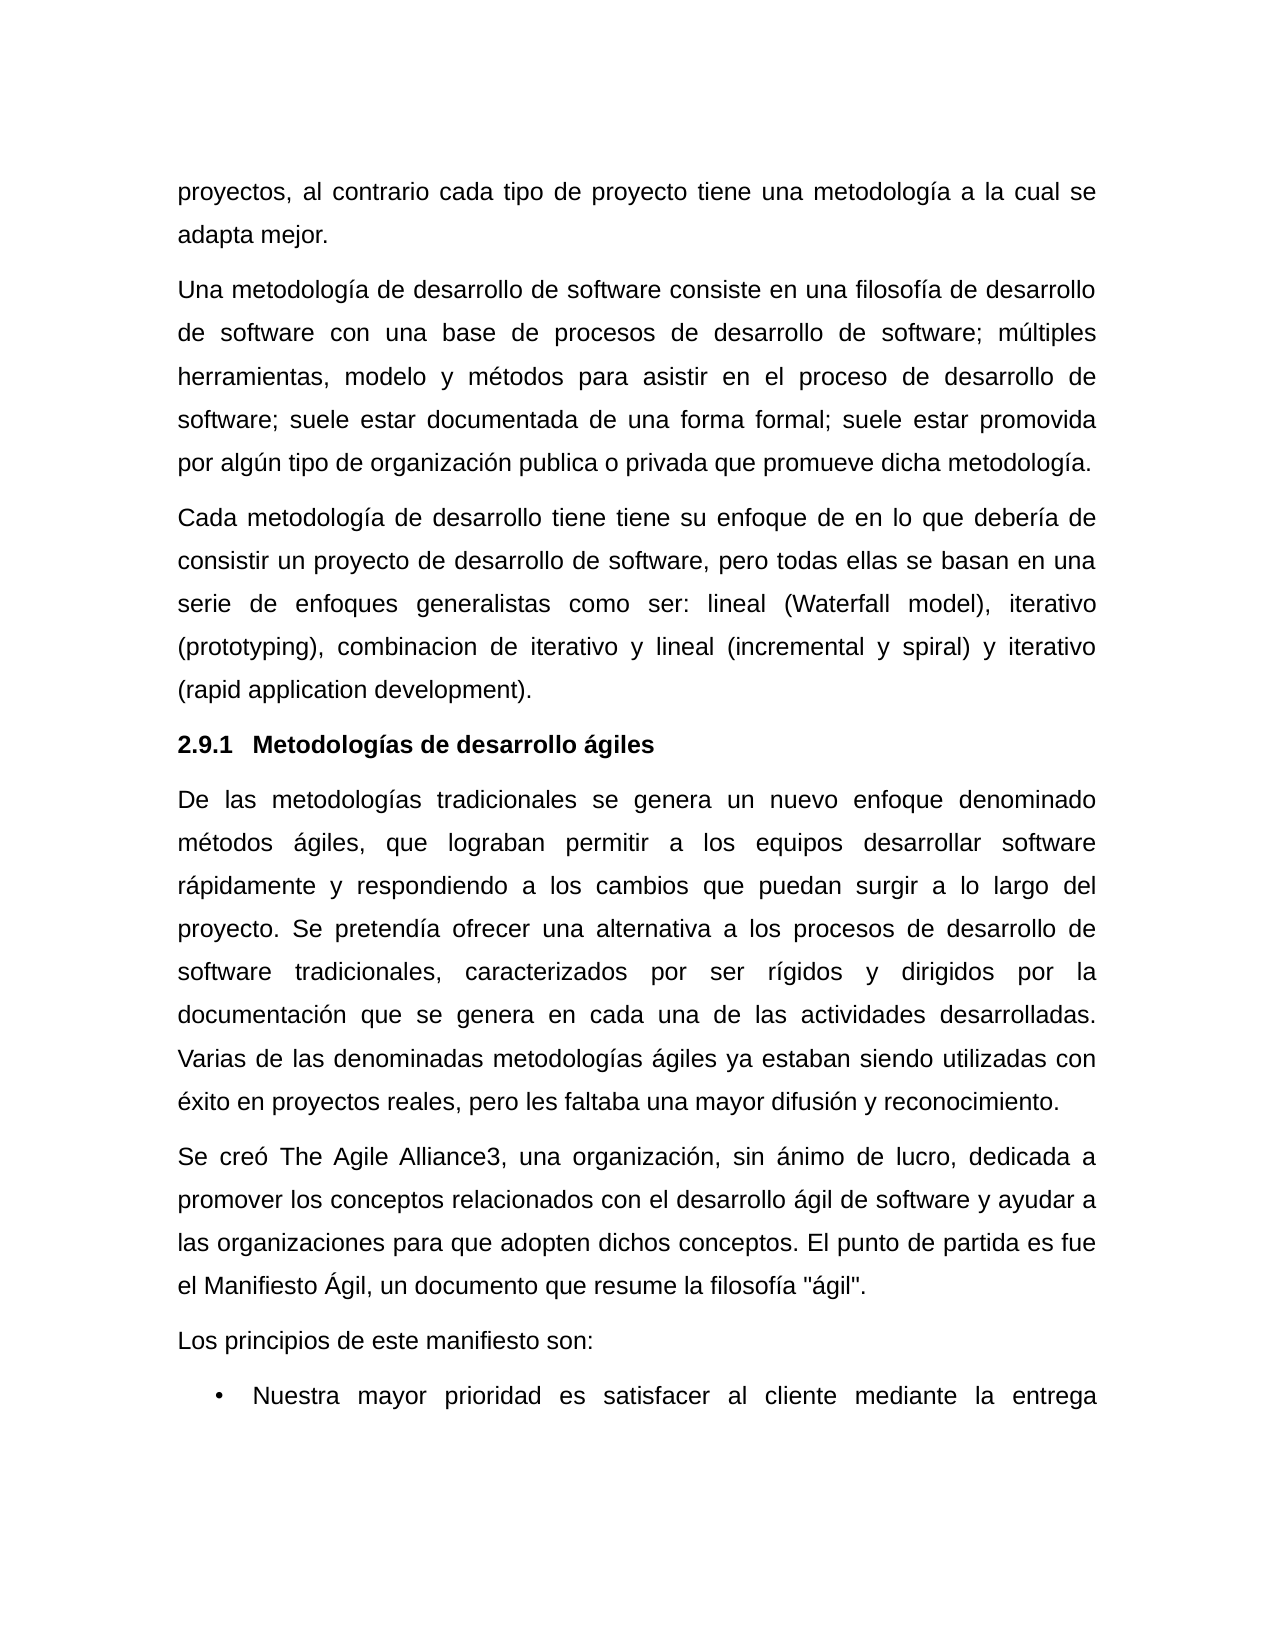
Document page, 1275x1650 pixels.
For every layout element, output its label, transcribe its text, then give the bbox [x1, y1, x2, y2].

text Cada metodología de desarrollo tiene tiene su enfoque de en lo que debería de consistir un proyecto de desarrollo de software, pero todas ellas se basan en una serie de enfoques generalistas como ser: lineal (Waterfall model), iterativo (prototyping), combinacion de iterativo y lineal (incremental y spiral) y iterativo (rapid application development). [177, 503, 1098, 704]
subtitle Metodologías de desarrollo ágiles [177, 730, 1098, 759]
text De las metodologías tradicionales se genera un nuevo enfoque denominado métodos ágiles, que lograban permitir a los equipos desarrollar software rápidamente y respondiendo a los cambios que puedan surgir a lo largo del proyecto. Se pretendía ofrecer una alternativa a los procesos de desarrollo de software tradicionales, caracterizados por ser rígidos y dirigidos por la documentación que se genera en cada una de las actividades desarrolladas. Varias de las denominadas metodologías ágiles ya estaban siendo utilizadas con éxito en proyectos reales, pero les faltaba una mayor difusión y reconocimiento. [177, 785, 1098, 1116]
list Nuestra mayor prioridad es satisfacer al cliente mediante la entrega [215, 1381, 1098, 1410]
text proyectos, al contrario cada tipo de proyecto tiene una metodología a la cual se adapta mejor. [177, 177, 1098, 249]
text Una metodología de desarrollo de software consiste en una filosofía de desarrollo de software con una base de procesos de desarrollo de software; múltiples herramientas, modelo y métodos para asistir en el proceso de desarrollo de software; suele estar documentada de una forma formal; suele estar promovida por algún tipo de organización publica o privada que promueve dicha metodología. [177, 275, 1098, 476]
text Los principios de este manifiesto son: [177, 1326, 1098, 1355]
text Se creó The Agile Alliance3, una organización, sin ánimo de lucro, dedicada a promover los conceptos relacionados con el desarrollo ágil de software y ayudar a las organizaciones para que adopten dichos conceptos. El punto de partida es fue el Manifiesto Ágil, un documento que resume la filosofía "ágil". [177, 1142, 1098, 1300]
